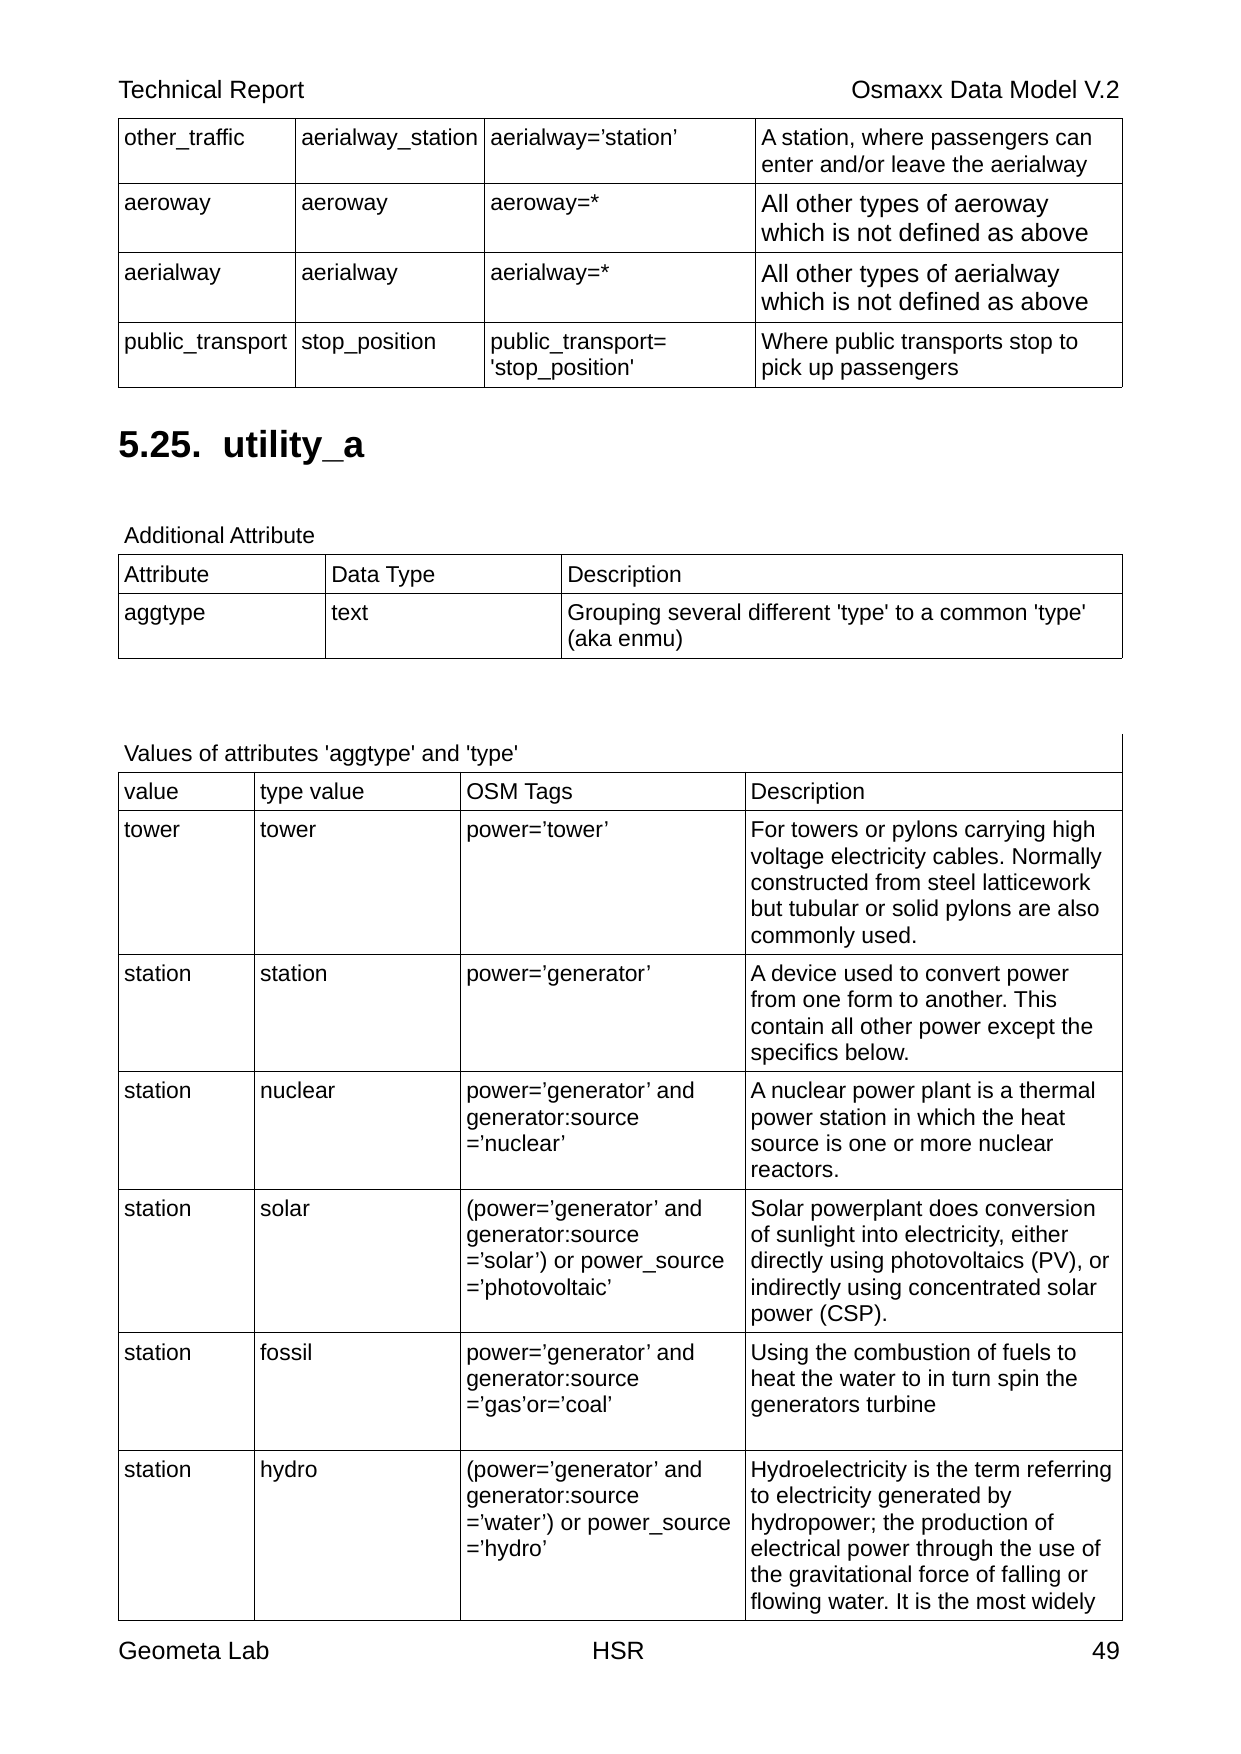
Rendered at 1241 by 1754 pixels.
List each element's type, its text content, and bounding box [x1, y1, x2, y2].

table_cell aeroway=* [485, 184, 755, 252]
table_cell aggtype [119, 594, 325, 657]
subtitle utility_a [118, 422, 1122, 466]
table_cell station [119, 1190, 254, 1332]
table_cell For towers or pylons carrying high voltage electricity cables. Normally constructed from steel latticework but tubular or solid pylons are also commonly used. [746, 811, 1122, 954]
table_cell power=’generator’ [461, 955, 745, 1071]
table_cell solar [255, 1190, 460, 1332]
table_cell Where public transports stop to pick up passengers [756, 323, 1122, 386]
table_cell stop_position [296, 323, 484, 386]
table_cell A station, where passengers can enter and/or leave the aerialway [756, 119, 1122, 183]
table_cell station [119, 1333, 254, 1450]
table_cell (power=’generator’ and generator:source =’solar’) or power_source =’photovoltaic’ [461, 1190, 745, 1332]
table_cell station [119, 1072, 254, 1188]
table_cell tower [119, 811, 254, 954]
table_cell A nuclear power plant is a thermal power station in which the heat source is one or more nuclear reactors. [746, 1072, 1122, 1188]
table_cell text [326, 594, 561, 657]
table_cell power=’tower’ [461, 811, 745, 954]
table_cell nuclear [255, 1072, 460, 1188]
table_cell Data Type [326, 555, 561, 593]
table_cell aerialway=* [485, 253, 755, 322]
table_cell aerialway_station [296, 119, 484, 183]
table_cell Attribute [119, 555, 325, 593]
table_cell aerialway [119, 253, 295, 322]
table_cell OSM Tags [461, 773, 745, 810]
table_cell Grouping several different 'type' to a common 'type' (aka enmu) [562, 594, 1122, 657]
table_cell Description [562, 555, 1122, 593]
table_header Additional Attribute [118, 517, 1122, 554]
table_cell Solar powerplant does conversion of sunlight into electricity, either directly using photovoltaics (PV), or indirectly using concentrated solar power (CSP). [746, 1190, 1122, 1332]
table_cell station [255, 955, 460, 1071]
table_cell power=’generator’ and generator:source =’nuclear’ [461, 1072, 745, 1188]
table_cell Hydroelectricity is the term referring to electricity generated by hydropower; the production of electrical power through the use of the gravitational force of falling or flowing water. It is the most widely [746, 1451, 1122, 1620]
table_cell Description [746, 773, 1122, 810]
table_cell aeroway [296, 184, 484, 252]
table_cell aeroway [119, 184, 295, 252]
table_cell other_traffic [119, 119, 295, 183]
table_cell tower [255, 811, 460, 954]
table_cell public_transport [119, 323, 295, 386]
table_cell aerialway [296, 253, 484, 322]
table_cell station [119, 1451, 254, 1620]
table_cell fossil [255, 1333, 460, 1450]
table_cell All other types of aerialway which is not defined as above [756, 253, 1122, 322]
table_cell All other types of aeroway which is not defined as above [756, 184, 1122, 252]
table_cell (power=’generator’ and generator:source =’water’) or power_source =’hydro’ [461, 1451, 745, 1620]
table_cell power=’generator’ and generator:source =’gas’or=’coal’ [461, 1333, 745, 1450]
table_cell Using the combustion of fuels to heat the water to in turn spin the generators turbine [746, 1333, 1122, 1450]
table_cell public_transport= 'stop_position' [485, 323, 755, 386]
table_cell hydro [255, 1451, 460, 1620]
table_cell A device used to convert power from one form to another. This contain all other power except the specifics below. [746, 955, 1122, 1071]
table_cell station [119, 955, 254, 1071]
table_cell type value [255, 773, 460, 810]
table_cell aerialway=’station’ [485, 119, 755, 183]
table_header Values of attributes 'aggtype' and 'type' [118, 734, 1122, 772]
table_cell value [119, 773, 254, 810]
